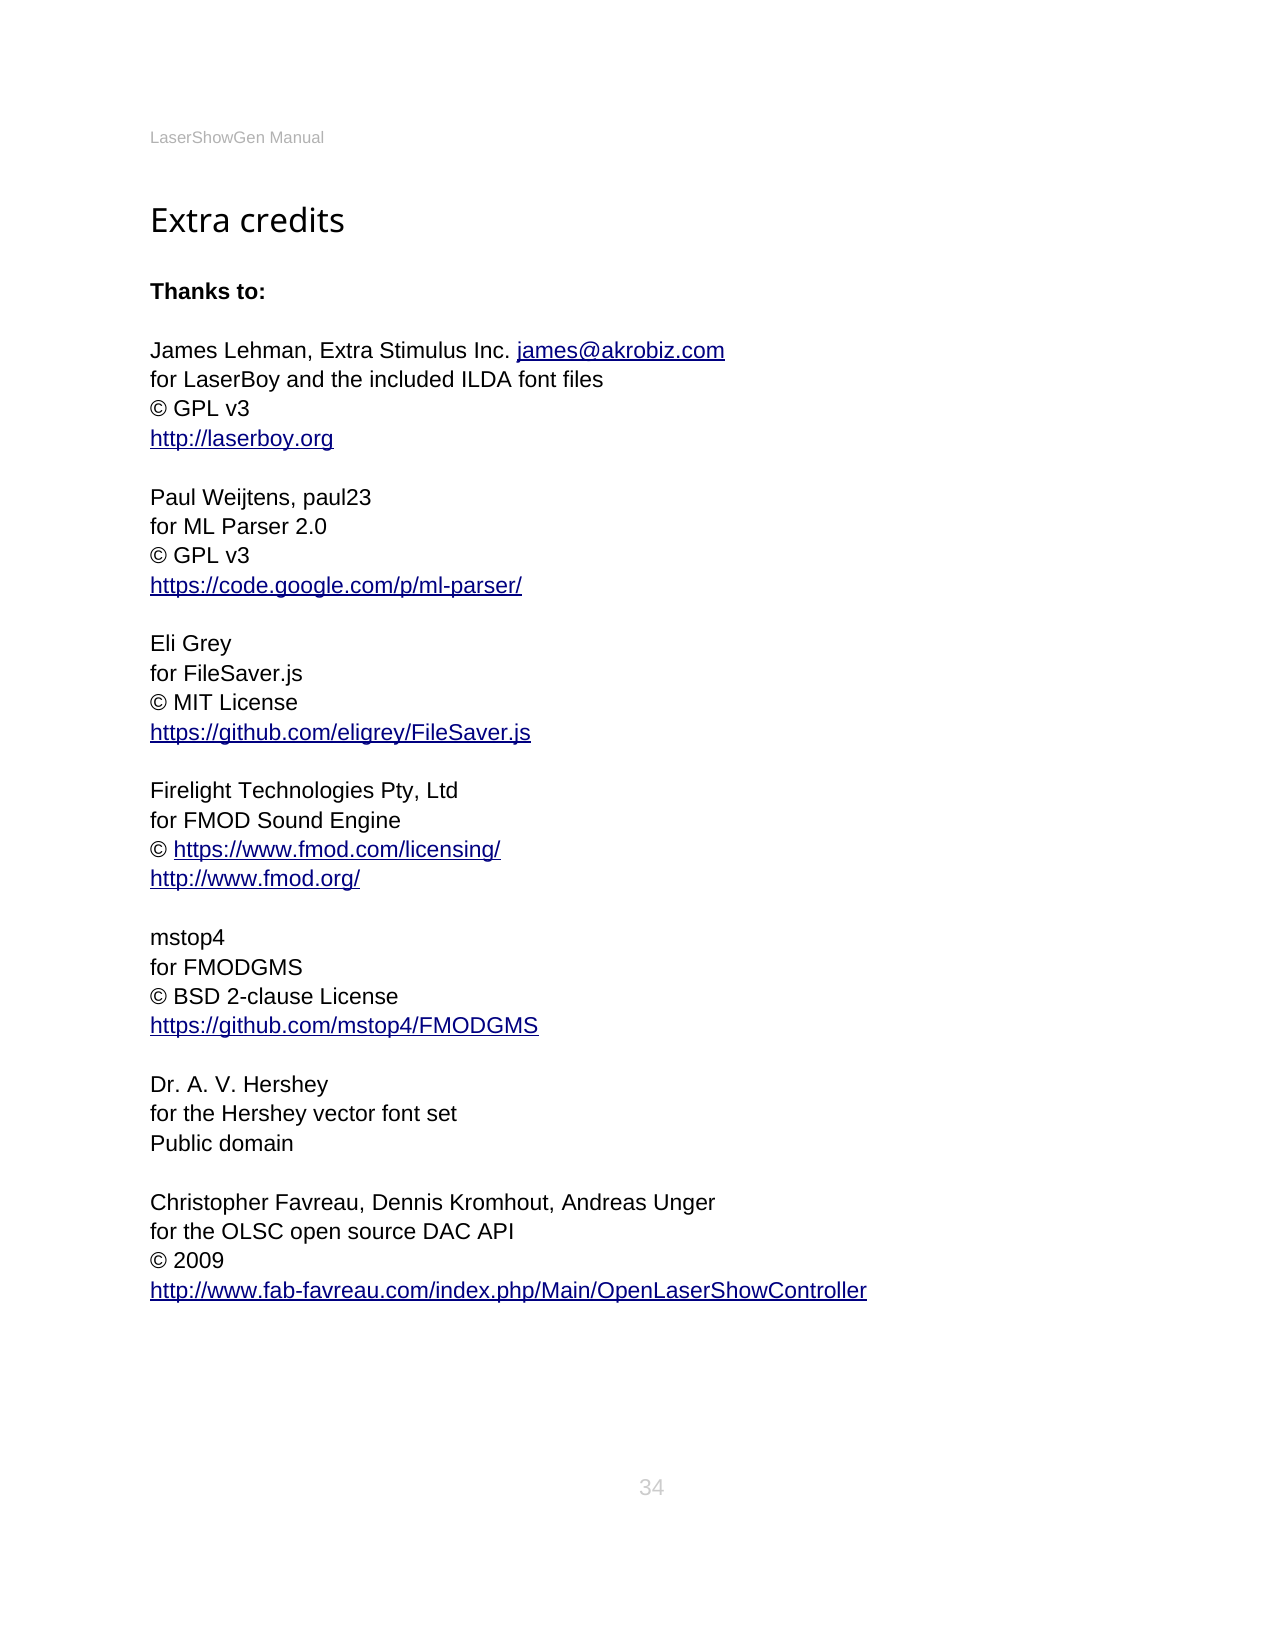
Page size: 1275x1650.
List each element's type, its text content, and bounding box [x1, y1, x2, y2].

text for FMODGMS [150, 954, 1153, 980]
text Thanks to: [150, 279, 1153, 304]
text © 2009 [150, 1248, 1153, 1274]
text © https://www.fmod.com/licensing/ [150, 837, 1153, 862]
text https://github.com/mstop4/FMODGMS [150, 1013, 1153, 1039]
text © BSD 2-clause License [150, 984, 1153, 1009]
text for FMOD Sound Engine [150, 807, 1153, 833]
text Eli Grey [150, 631, 1153, 657]
text https://code.google.com/p/ml-parser/ [150, 572, 1153, 598]
text for ML Parser 2.0 [150, 514, 1153, 539]
text http://www.fab-favreau.com/index.php/Main/OpenLaserShowController [150, 1277, 1153, 1303]
text mstop4 [150, 925, 1153, 951]
text for FileSaver.js [150, 661, 1153, 686]
subtitle Extra credits [150, 197, 1153, 242]
text Public domain [150, 1131, 1153, 1156]
text © GPL v3 [150, 396, 1153, 422]
text Christopher Favreau, Dennis Kromhout, Andreas Unger [150, 1189, 1153, 1215]
text © GPL v3 [150, 543, 1153, 569]
text for LaserBoy and the included ILDA font files [150, 367, 1153, 392]
text http://laserboy.org [150, 426, 1153, 451]
text Dr. A. V. Hershey [150, 1072, 1153, 1097]
text Firelight Technologies Pty, Ltd [150, 778, 1153, 804]
text for the Hershey vector font set [150, 1101, 1153, 1127]
text https://github.com/eligrey/FileSaver.js [150, 719, 1153, 745]
text http://www.fmod.org/ [150, 866, 1153, 892]
text Paul Weijtens, paul23 [150, 484, 1153, 510]
text James Lehman, Extra Stimulus Inc. james@akrobiz.com [150, 337, 1153, 363]
text © MIT License [150, 690, 1153, 716]
text for the OLSC open source DAC API [150, 1219, 1153, 1244]
